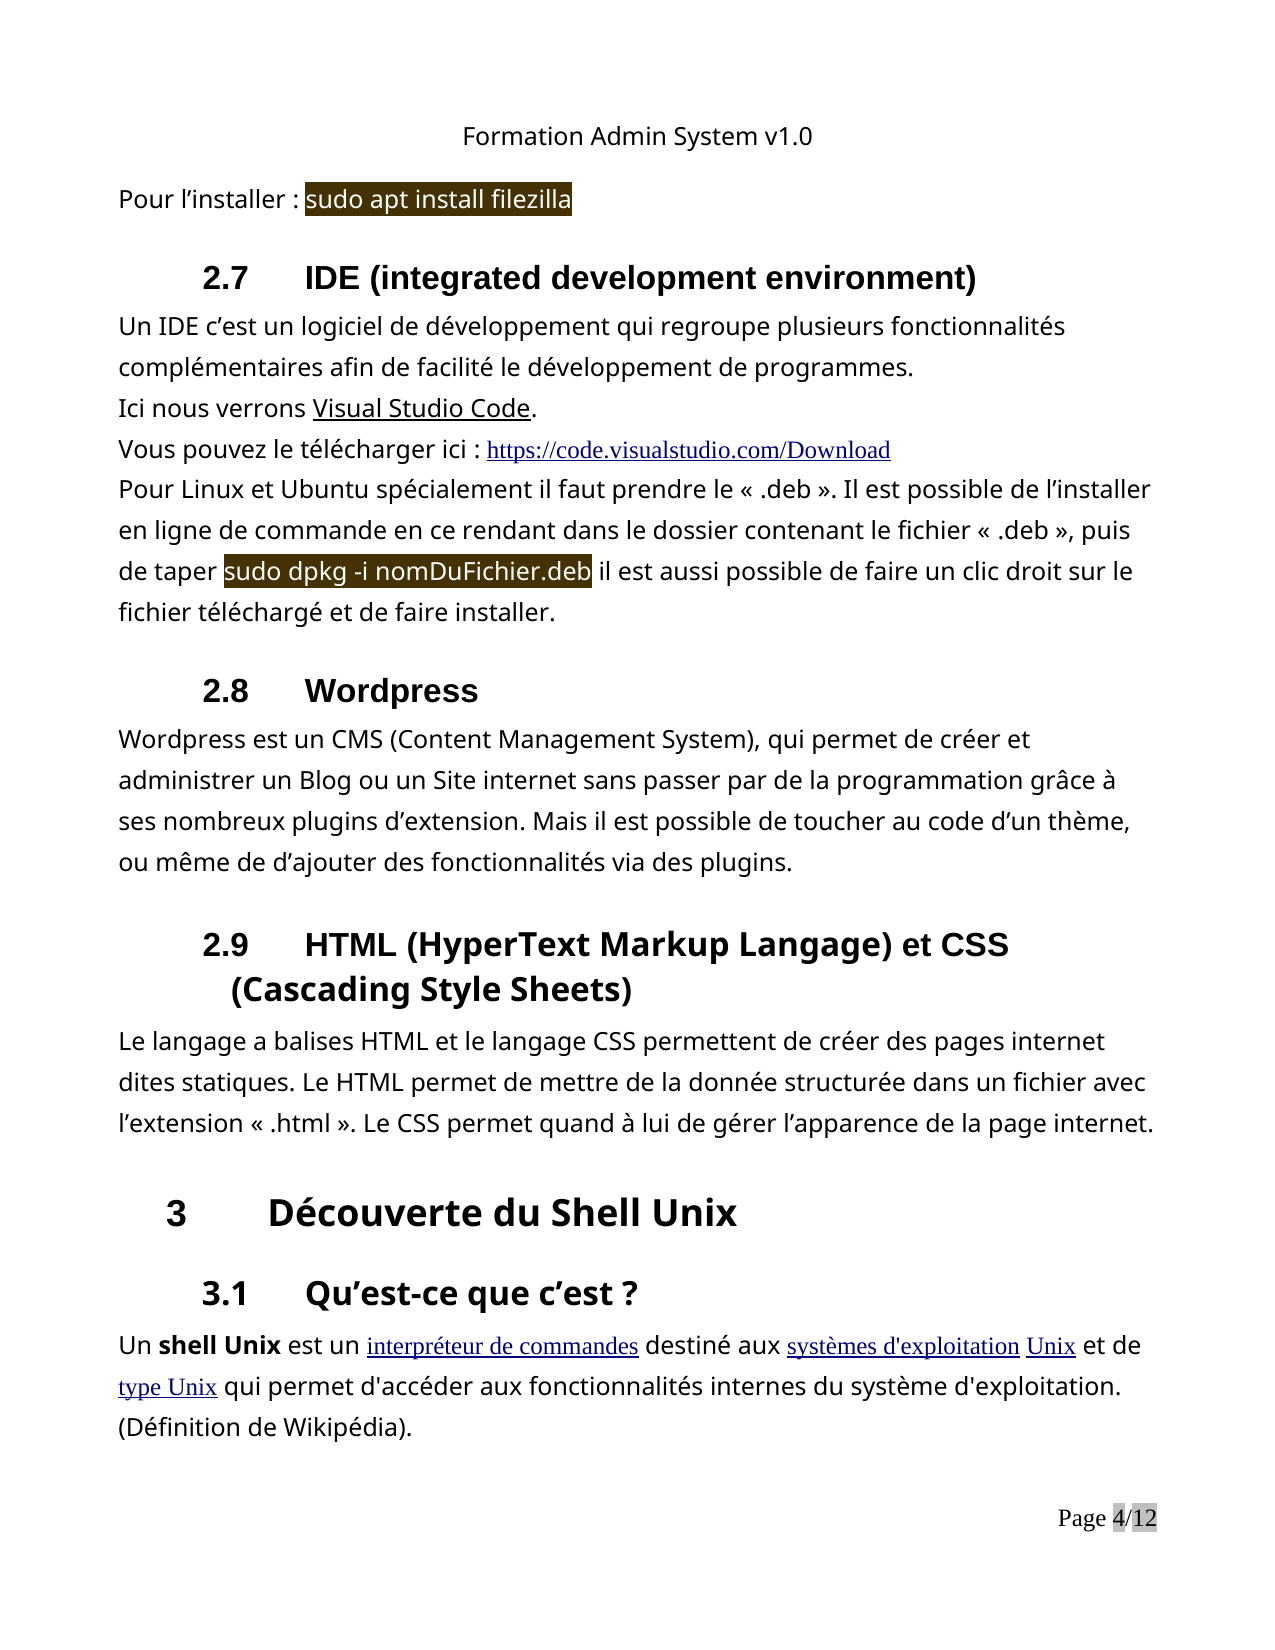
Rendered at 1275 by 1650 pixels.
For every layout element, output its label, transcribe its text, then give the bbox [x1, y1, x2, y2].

subtitle HTML (HyperText Markup Langage) et CSS (Cascading Style Sheets) [193, 920, 1157, 1011]
text Pour l’installer : sudo apt install filezilla [118, 182, 1157, 216]
text Wordpress est un CMS (Content Management System), qui permet de créer et administrer un Blog ou un Site internet sans passer par de la programmation grâce à ses nombreux plugins d’extension. Mais il est possible de toucher au code d’un thème, ou même de d’ajouter des fonctionnalités via des plugins. [118, 722, 1157, 878]
subtitle Wordpress [193, 671, 1157, 709]
subtitle IDE (integrated development environment) [193, 258, 1157, 296]
subtitle Qu’est-ce que c’est ? [193, 1270, 1157, 1315]
text Un shell Unix est un interpréteur de commandes destiné aux systèmes d'exploitation Unix et de type Unix qui permet d'accéder aux fonctionnalités internes du système d'exploitation. (Définition de Wikipédia). [118, 1328, 1157, 1443]
subtitle Découverte du Shell Unix [156, 1186, 1157, 1237]
text Un IDE c’est un logiciel de développement qui regroupe plusieurs fonctionnalités complémentaires afin de facilité le développement de programmes. Ici nous verrons Visual Studio Code. Vous pouvez le télécharger ici : https://code.visualstudio.com/Download Pour Linux et Ubuntu spécialement il faut prendre le « .deb ». Il est possible de l’installer en ligne de commande en ce rendant dans le dossier contenant le fichier « .deb », puis de taper sudo dpkg -i nomDuFichier.deb il est aussi possible de faire un clic droit sur le fichier téléchargé et de faire installer. [118, 309, 1157, 629]
text Le langage a balises HTML et le langage CSS permettent de créer des pages internet dites statiques. Le HTML permet de mettre de la donnée structurée dans un fichier avec l’extension « .html ». Le CSS permet quand à lui de gérer l’apparence de la page internet. [118, 1024, 1157, 1139]
